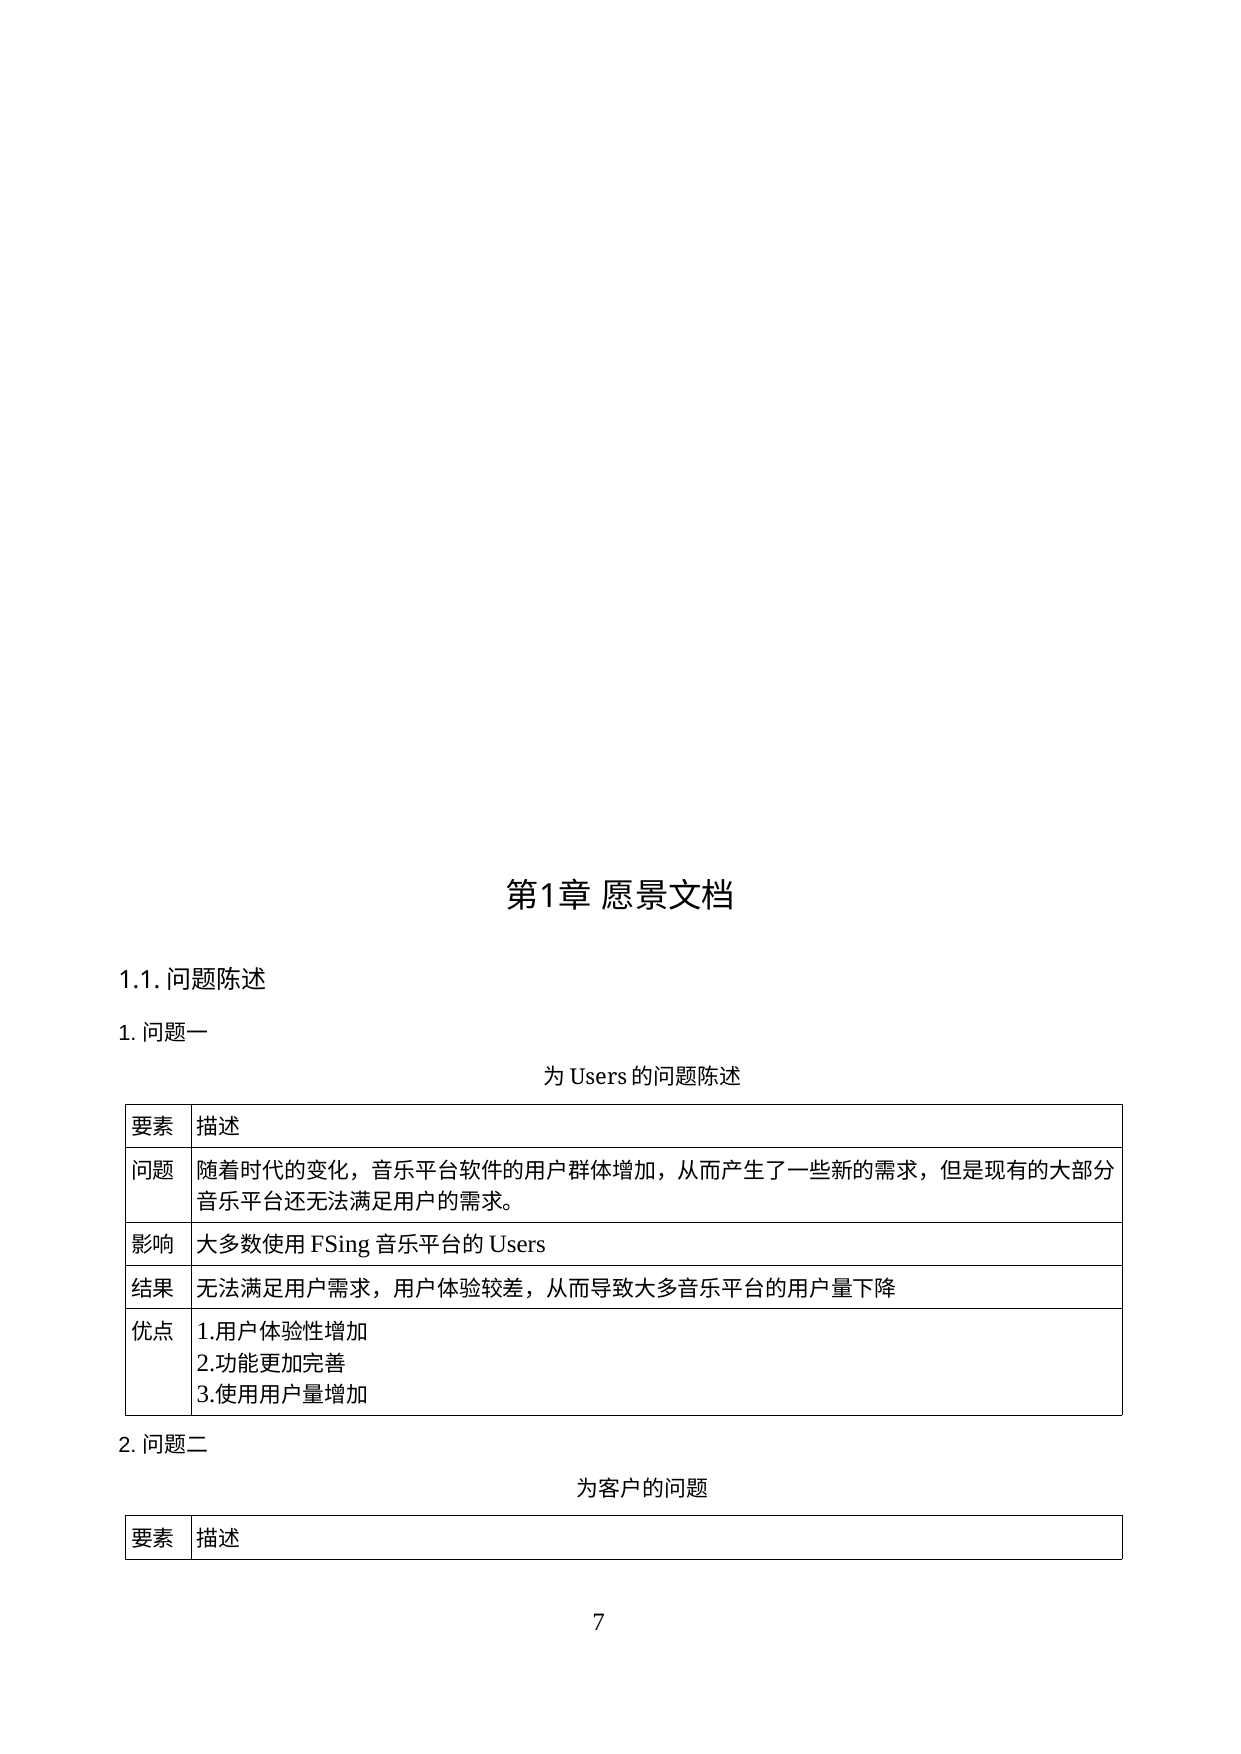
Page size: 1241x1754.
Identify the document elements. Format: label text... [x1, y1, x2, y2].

text 为客户的问题 [118, 1471, 1122, 1503]
table_cell 大多数使用FSing音乐平台的Users [192, 1223, 1122, 1265]
subtitle 问题一 [118, 1014, 1122, 1046]
table_cell 无法满足用户需求，用户体验较差，从而导致大多音乐平台的用户量下降 [192, 1266, 1122, 1308]
table_cell 随着时代的变化，音乐平台软件的用户群体增加，从而产生了一些新的需求，但是现有的大部分音乐平台还无法满足用户的需求。 [192, 1148, 1122, 1222]
text 为Users的问题陈述 [118, 1059, 1122, 1091]
table_header 要素 [126, 1105, 191, 1147]
table_cell 1.用户体验性增加 2.功能更加完善 3.使用用户量增加 [192, 1309, 1122, 1415]
table_header 描述 [192, 1516, 1122, 1558]
table_header 要素 [126, 1516, 191, 1558]
table_header 描述 [192, 1105, 1122, 1147]
subtitle 愿景文档 [118, 869, 1122, 917]
table_cell 优点 [126, 1309, 191, 1415]
subtitle 问题二 [118, 1427, 1122, 1458]
table_cell 结果 [126, 1266, 191, 1308]
subtitle 问题陈述 [118, 959, 1122, 996]
table_cell 影响 [126, 1223, 191, 1265]
table_cell 问题 [126, 1148, 191, 1222]
